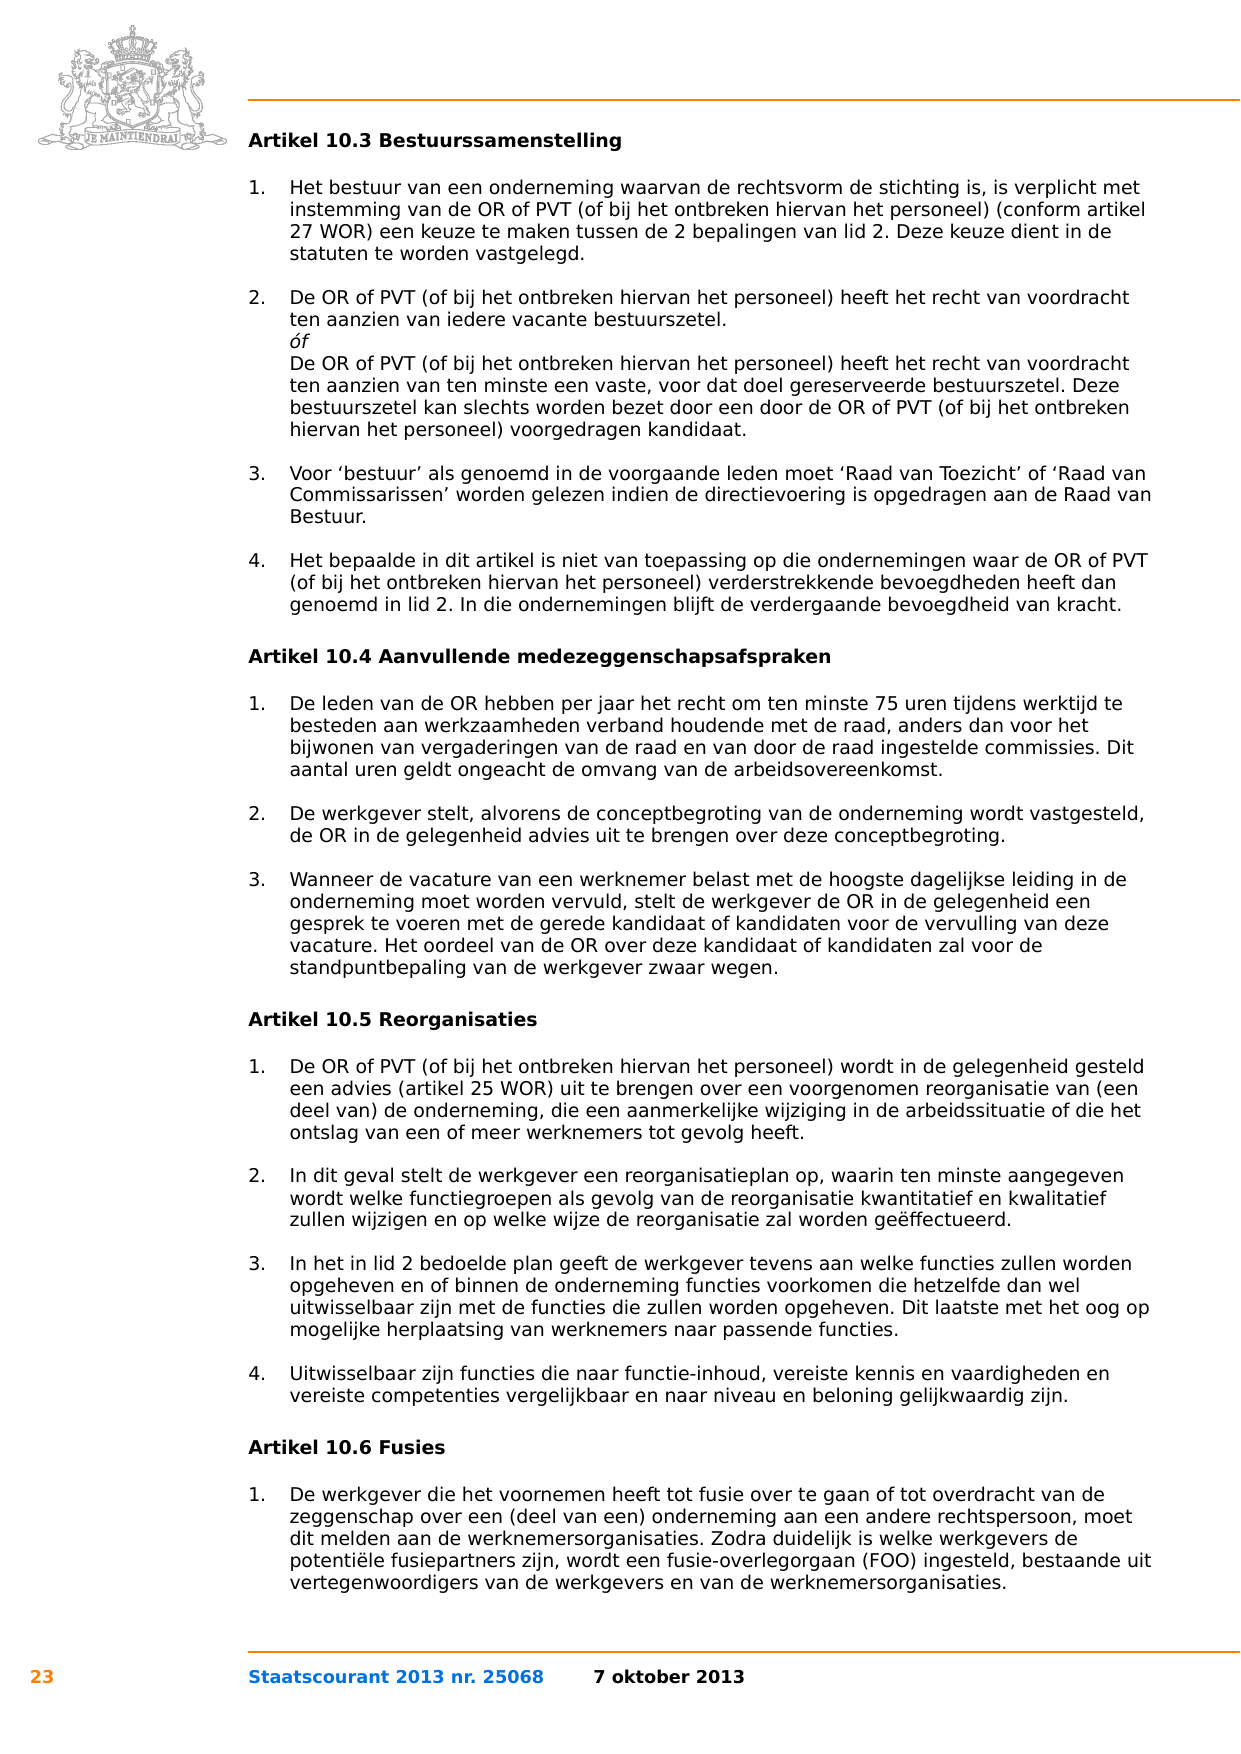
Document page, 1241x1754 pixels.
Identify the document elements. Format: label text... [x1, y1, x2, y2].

text 3. In het in lid 2 bedoelde plan geeft de werkgever tevens aan welke functies zullen worden opgeheven en of binnen de onderneming functies voorkomen die hetzelfde dan wel uitwisselbaar zijn met de functies die zullen worden opgeheven. Dit laatste met het oog op mogelijke herplaatsing van werknemers naar passende functies. [248, 1253, 1163, 1341]
text 3. Voor ‘bestuur’ als genoemd in de voorgaande leden moet ‘Raad van Toezicht’ of ‘Raad van Commissarissen’ worden gelezen indien de directievoering is opgedragen aan de Raad van Bestuur. [248, 462, 1163, 528]
text 2. In dit geval stelt de werkgever een reorganisatieplan op, waarin ten minste aangegeven wordt welke functiegroepen als gevolg van de reorganisatie kwantitatief en kwalitatief zullen wijzigen en op welke wijze de reorganisatie zal worden geëffectueerd. [248, 1165, 1163, 1231]
subtitle Artikel 10.6 Fusies [248, 1437, 1163, 1459]
text 2. De werkgever stelt, alvorens de conceptbegroting van de onderneming wordt vastgesteld, de OR in de gelegenheid advies uit te brengen over deze conceptbegroting. [248, 803, 1163, 847]
text 1. De leden van de OR hebben per jaar het recht om ten minste 75 uren tijdens werktijd te besteden aan werkzaamheden verband houdende met de raad, anders dan voor het bijwonen van vergaderingen van de raad en van door de raad ingestelde commissies. Dit aantal uren geldt ongeacht de omvang van de arbeidsovereenkomst. [248, 693, 1163, 781]
subtitle Artikel 10.5 Reorganisaties [248, 1009, 1163, 1031]
text 1. Het bestuur van een onderneming waarvan de rechtsvorm de stichting is, is verplicht met instemming van de OR of PVT (of bij het ontbreken hiervan het personeel) (conform artikel 27 WOR) een keuze te maken tussen de 2 bepalingen van lid 2. Deze keuze dient in de statuten te worden vastgelegd. [248, 177, 1163, 265]
text óf [289, 331, 1163, 353]
text 1. De OR of PVT (of bij het ontbreken hiervan het personeel) wordt in de gelegenheid gesteld een advies (artikel 25 WOR) uit te brengen over een voorgenomen reorganisatie van (een deel van) de onderneming, die een aanmerkelijke wijziging in de arbeidssituatie of die het ontslag van een of meer werknemers tot gevolg heeft. [248, 1056, 1163, 1143]
text 3. Wanneer de vacature van een werknemer belast met de hoogste dagelijkse leiding in de onderneming moet worden vervuld, stelt de werkgever de OR in de gelegenheid een gesprek te voeren met de gerede kandidaat of kandidaten voor de vervulling van deze vacature. Het oordeel van de OR over deze kandidaat of kandidaten zal voor de standpuntbepaling van de werkgever zwaar wegen. [248, 869, 1163, 979]
subtitle Artikel 10.4 Aanvullende medezeggenschapsafspraken [248, 646, 1163, 668]
picture [38, 25, 227, 150]
text 4. Uitwisselbaar zijn functies die naar functie-inhoud, vereiste kennis en vaardigheden en vereiste competenties vergelijkbaar en naar niveau en beloning gelijkwaardig zijn. [248, 1363, 1163, 1407]
text 4. Het bepaalde in dit artikel is niet van toepassing op die ondernemingen waar de OR of PVT (of bij het ontbreken hiervan het personeel) verderstrekkende bevoegdheden heeft dan genoemd in lid 2. In die ondernemingen blijft de verdergaande bevoegdheid van kracht. [248, 550, 1163, 616]
subtitle Artikel 10.3 Bestuurssamenstelling [248, 130, 1163, 152]
text 1. De werkgever die het voornemen heeft tot fusie over te gaan of tot overdracht van de zeggenschap over een (deel van een) onderneming aan een andere rechtspersoon, moet dit melden aan de werknemersorganisaties. Zodra duidelijk is welke werkgevers de potentiële fusiepartners zijn, wordt een fusie-overlegorgaan (FOO) ingesteld, bestaande uit vertegenwoordigers van de werkgevers en van de werknemersorganisaties. [248, 1484, 1163, 1594]
text 2. De OR of PVT (of bij het ontbreken hiervan het personeel) heeft het recht van voordracht ten aanzien van iedere vacante bestuurszetel. [248, 287, 1163, 331]
text De OR of PVT (of bij het ontbreken hiervan het personeel) heeft het recht van voordracht ten aanzien van ten minste een vaste, voor dat doel gereserveerde bestuurszetel. Deze bestuurszetel kan slechts worden bezet door een door de OR of PVT (of bij het ontbreken hiervan het personeel) voorgedragen kandidaat. [289, 353, 1163, 441]
